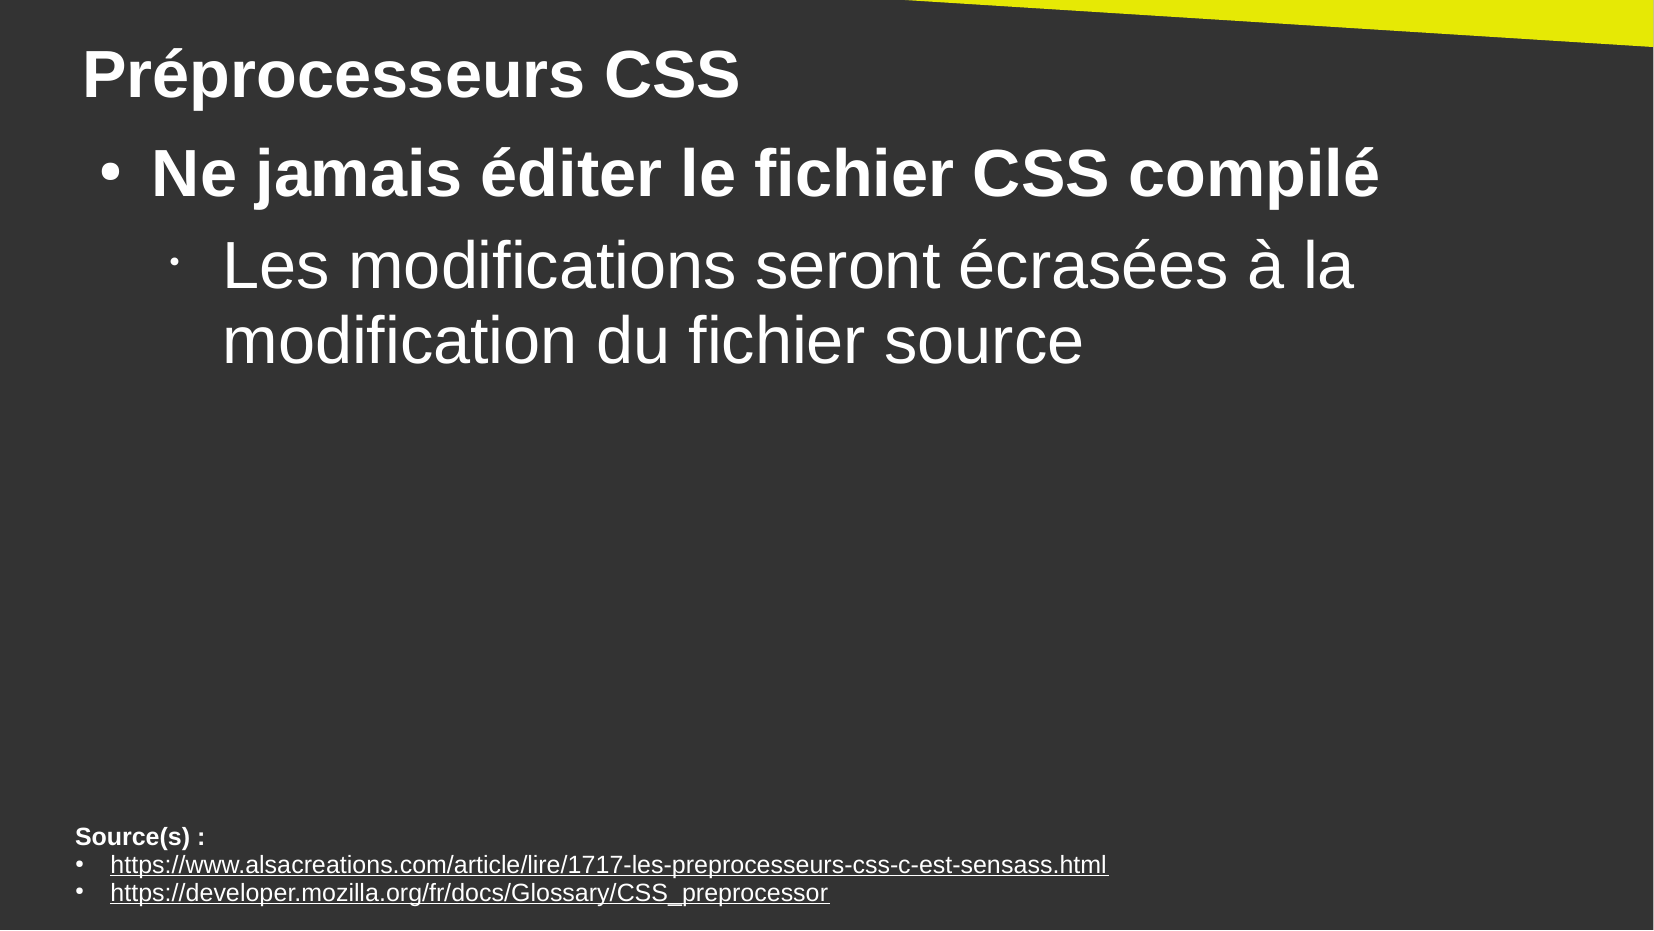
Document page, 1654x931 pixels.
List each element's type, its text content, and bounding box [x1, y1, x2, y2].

text_box Source(s) : https://www.alsacreations.com/article/lire/1717-les-preprocesseurs-css-c-est-sensass.html https://developer.mozilla.org/fr/docs/Glossary/CSS_preprocessor [60, 815, 1546, 929]
list Ne jamais éditer le fichier CSS compilé Les modifications seront écrasées à la modification du fichier source [80, 135, 1620, 591]
text_box [904, 0, 1654, 48]
title Préprocesseurs CSS [82, 37, 1571, 114]
